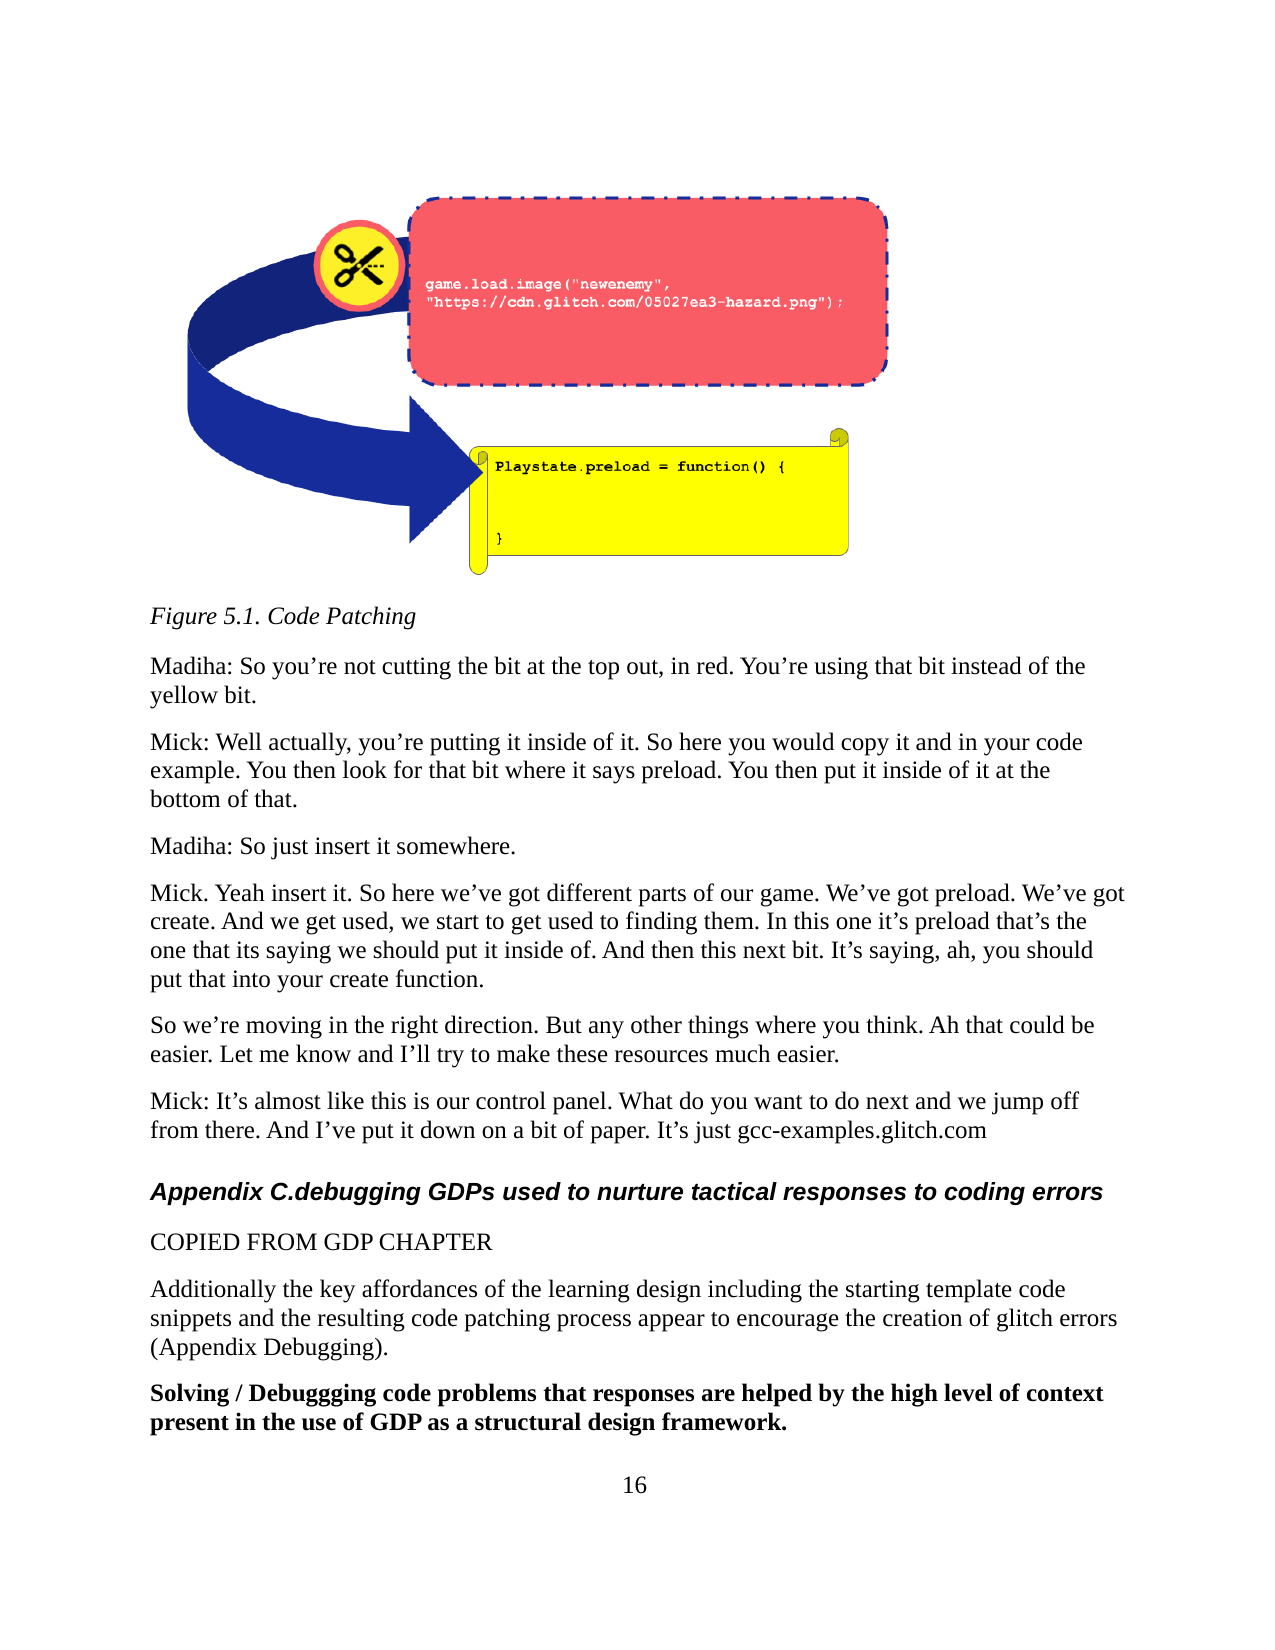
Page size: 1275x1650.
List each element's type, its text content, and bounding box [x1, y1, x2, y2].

text Mick: Well actually, you’re putting it inside of it. So here you would copy it and in your code example. You then look for that bit where it says preload. You then put it inside of it at the bottom of that. [150, 727, 1125, 813]
text Figure 5.1. Code Patching [150, 601, 1125, 630]
text Solving / Debuggging code problems that responses are helped by the high level of context present in the use of GDP as a structural design framework. [150, 1378, 1125, 1436]
text Mick. Yeah insert it. So here we’ve got different parts of our game. We’ve got preload. We’ve got create. And we get used, we start to get used to finding them. In this one it’s preload that’s the one that its saying we should put it inside of. And then this next bit. It’s saying, ah, you should put that into your create function. [150, 878, 1125, 993]
text Additionally the key affordances of the learning design including the starting template code snippets and the resulting code patching process appear to encourage the creation of glitch errors (Appendix Debugging). [150, 1274, 1125, 1360]
text COPIED FROM GDP CHAPTER [150, 1227, 1125, 1256]
text Madiha: So just insert it somewhere. [150, 831, 1125, 860]
text Madiha: So you’re not cutting the bit at the top out, in red. You’re using that bit instead of the yellow bit. [150, 651, 1125, 709]
picture [150, 150, 930, 589]
text Mick: It’s almost like this is our control panel. What do you want to do next and we jump off from there. And I’ve put it down on a bit of paper. It’s just gcc-examples.glitch.com [150, 1086, 1125, 1143]
subtitle Appendix C.debugging GDPs used to nurture tactical responses to coding errors [150, 1177, 1125, 1206]
text So we’re moving in the right direction. But any other things where you think. Ah that could be easier. Let me know and I’ll try to make these resources much easier. [150, 1011, 1125, 1068]
